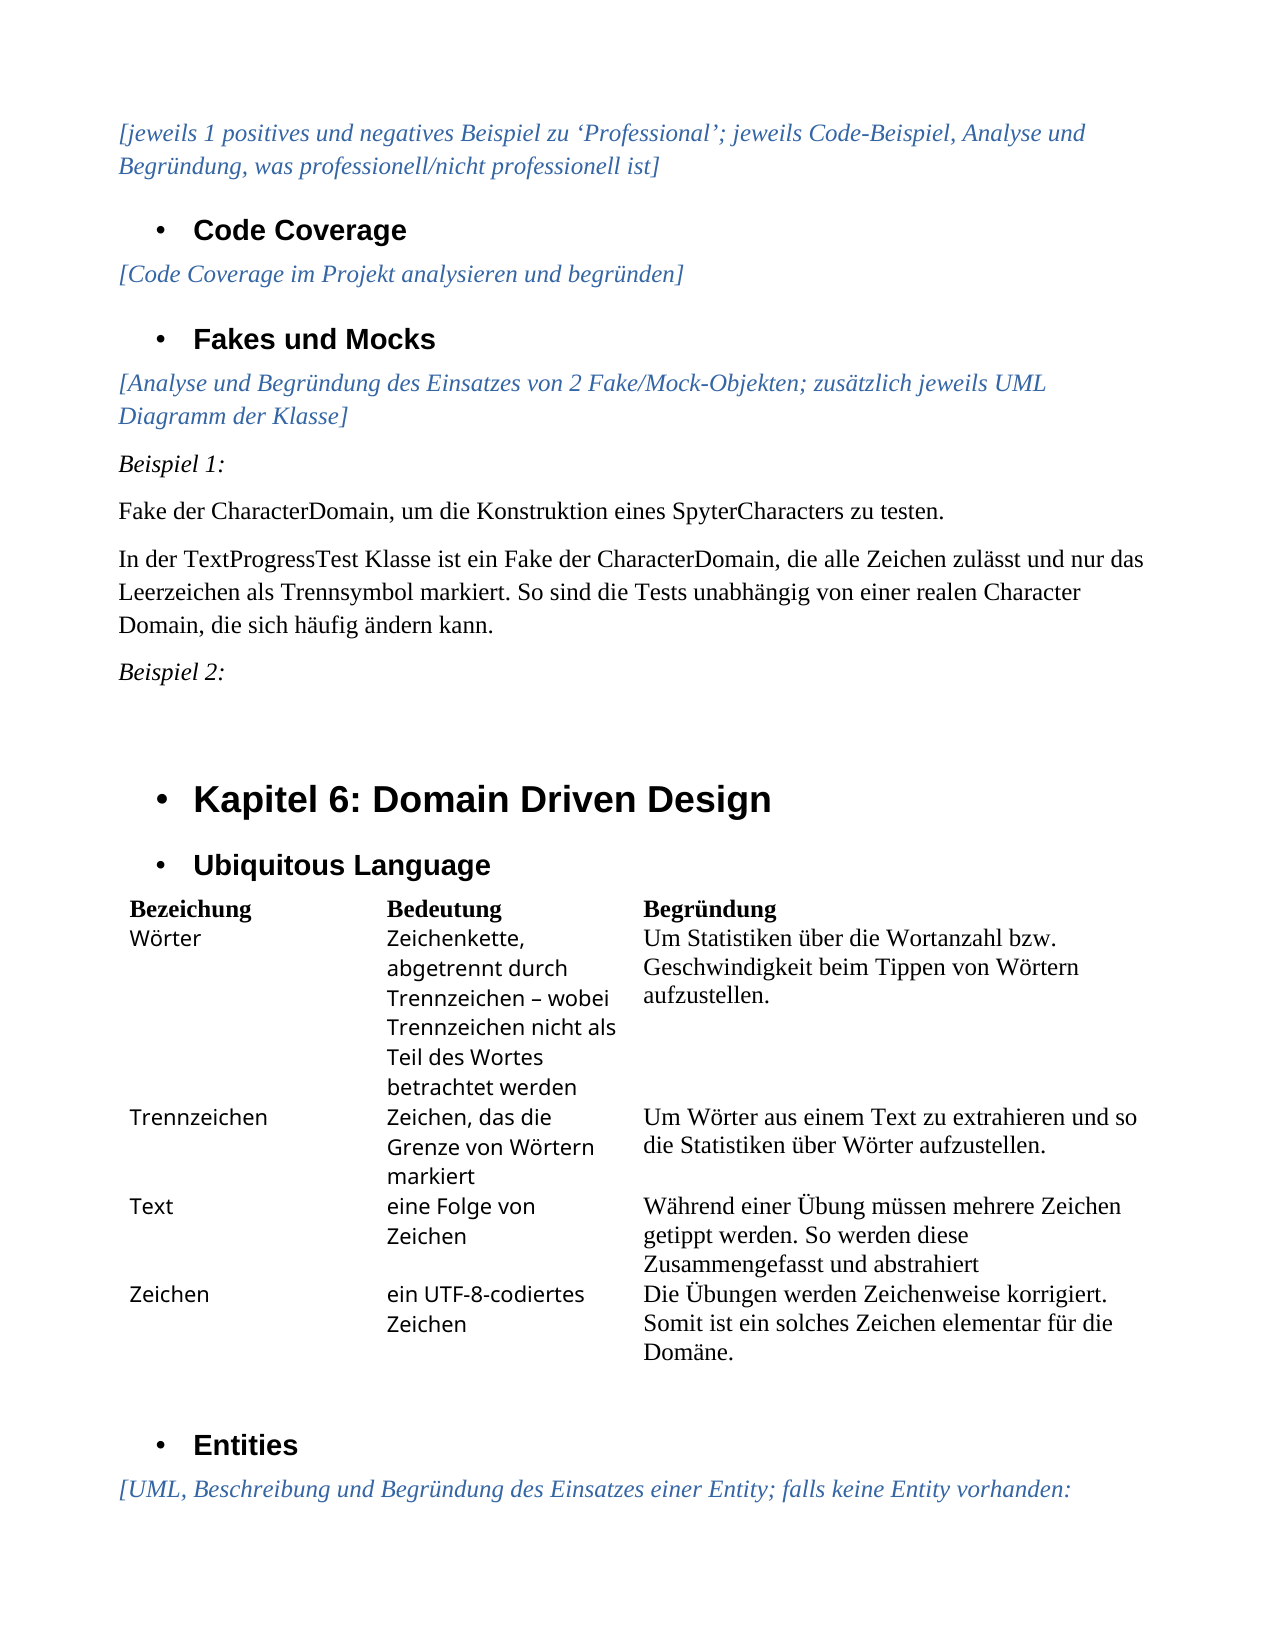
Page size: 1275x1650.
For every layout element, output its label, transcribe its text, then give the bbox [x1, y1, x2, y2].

table_header Begründung [632, 894, 1164, 923]
text Beispiel 1: [118, 449, 1157, 477]
table_cell Während einer Übung müssen mehrere Zeichen getippt werden. So werden diese Zusammengefasst und abstrahiert [632, 1191, 1164, 1279]
table_cell Trennzeichen [118, 1102, 375, 1191]
table_cell Zeichen, das die Grenze von Wörtern markiert [375, 1102, 632, 1191]
table_cell Um Wörter aus einem Text zu extrahieren und so die Statistiken über Wörter aufzustellen. [632, 1102, 1164, 1191]
subtitle Code Coverage [156, 213, 1157, 247]
table_cell Die Übungen werden Zeichenweise korrigiert. Somit ist ein solches Zeichen elementar für die Domäne. [632, 1280, 1164, 1366]
text [Code Coverage im Projekt analysieren und begründen] [118, 259, 1157, 288]
text [jeweils 1 positives und negatives Beispiel zu ‘Professional’; jeweils Code-Beispiel, Analyse und Begründung, was professionell/nicht professionell ist] [118, 118, 1157, 180]
table_header Bedeutung [375, 894, 632, 923]
table_cell Wörter [118, 923, 375, 1102]
table_cell Zeichenkette, abgetrennt durch Trennzeichen – wobei Trennzeichen nicht als Teil des Wortes betrachtet werden [375, 923, 632, 1102]
text [Analyse und Begründung des Einsatzes von 2 Fake/Mock-Objekten; zusätzlich jeweils UML Diagramm der Klasse] [118, 368, 1157, 430]
text In der TextProgressTest Klasse ist ein Fake der CharacterDomain, die alle Zeichen zulässt und nur das Leerzeichen als Trennsymbol markiert. So sind die Tests unabhängig von einer realen Character Domain, die sich häufig ändern kann. [118, 544, 1157, 639]
subtitle Kapitel 6: Domain Driven Design [156, 778, 1157, 821]
table_cell eine Folge von Zeichen [375, 1191, 632, 1279]
table_header Bezeichung [118, 894, 375, 923]
table_cell Um Statistiken über die Wortanzahl bzw. Geschwindigkeit beim Tippen von Wörtern aufzustellen. [632, 923, 1164, 1102]
text Fake der CharacterDomain, um die Konstruktion eines SpyterCharacters zu testen. [118, 496, 1157, 525]
subtitle Entities [156, 1428, 1157, 1462]
text Beispiel 2: [118, 657, 1157, 686]
table_cell Text [118, 1191, 375, 1279]
table_cell Zeichen [118, 1280, 375, 1366]
table_cell ein UTF-8-codiertes Zeichen [375, 1280, 632, 1366]
subtitle Fakes und Mocks [156, 322, 1157, 356]
subtitle Ubiquitous Language [156, 848, 1157, 882]
text [UML, Beschreibung und Begründung des Einsatzes einer Entity; falls keine Entity vorhanden: [118, 1474, 1157, 1503]
